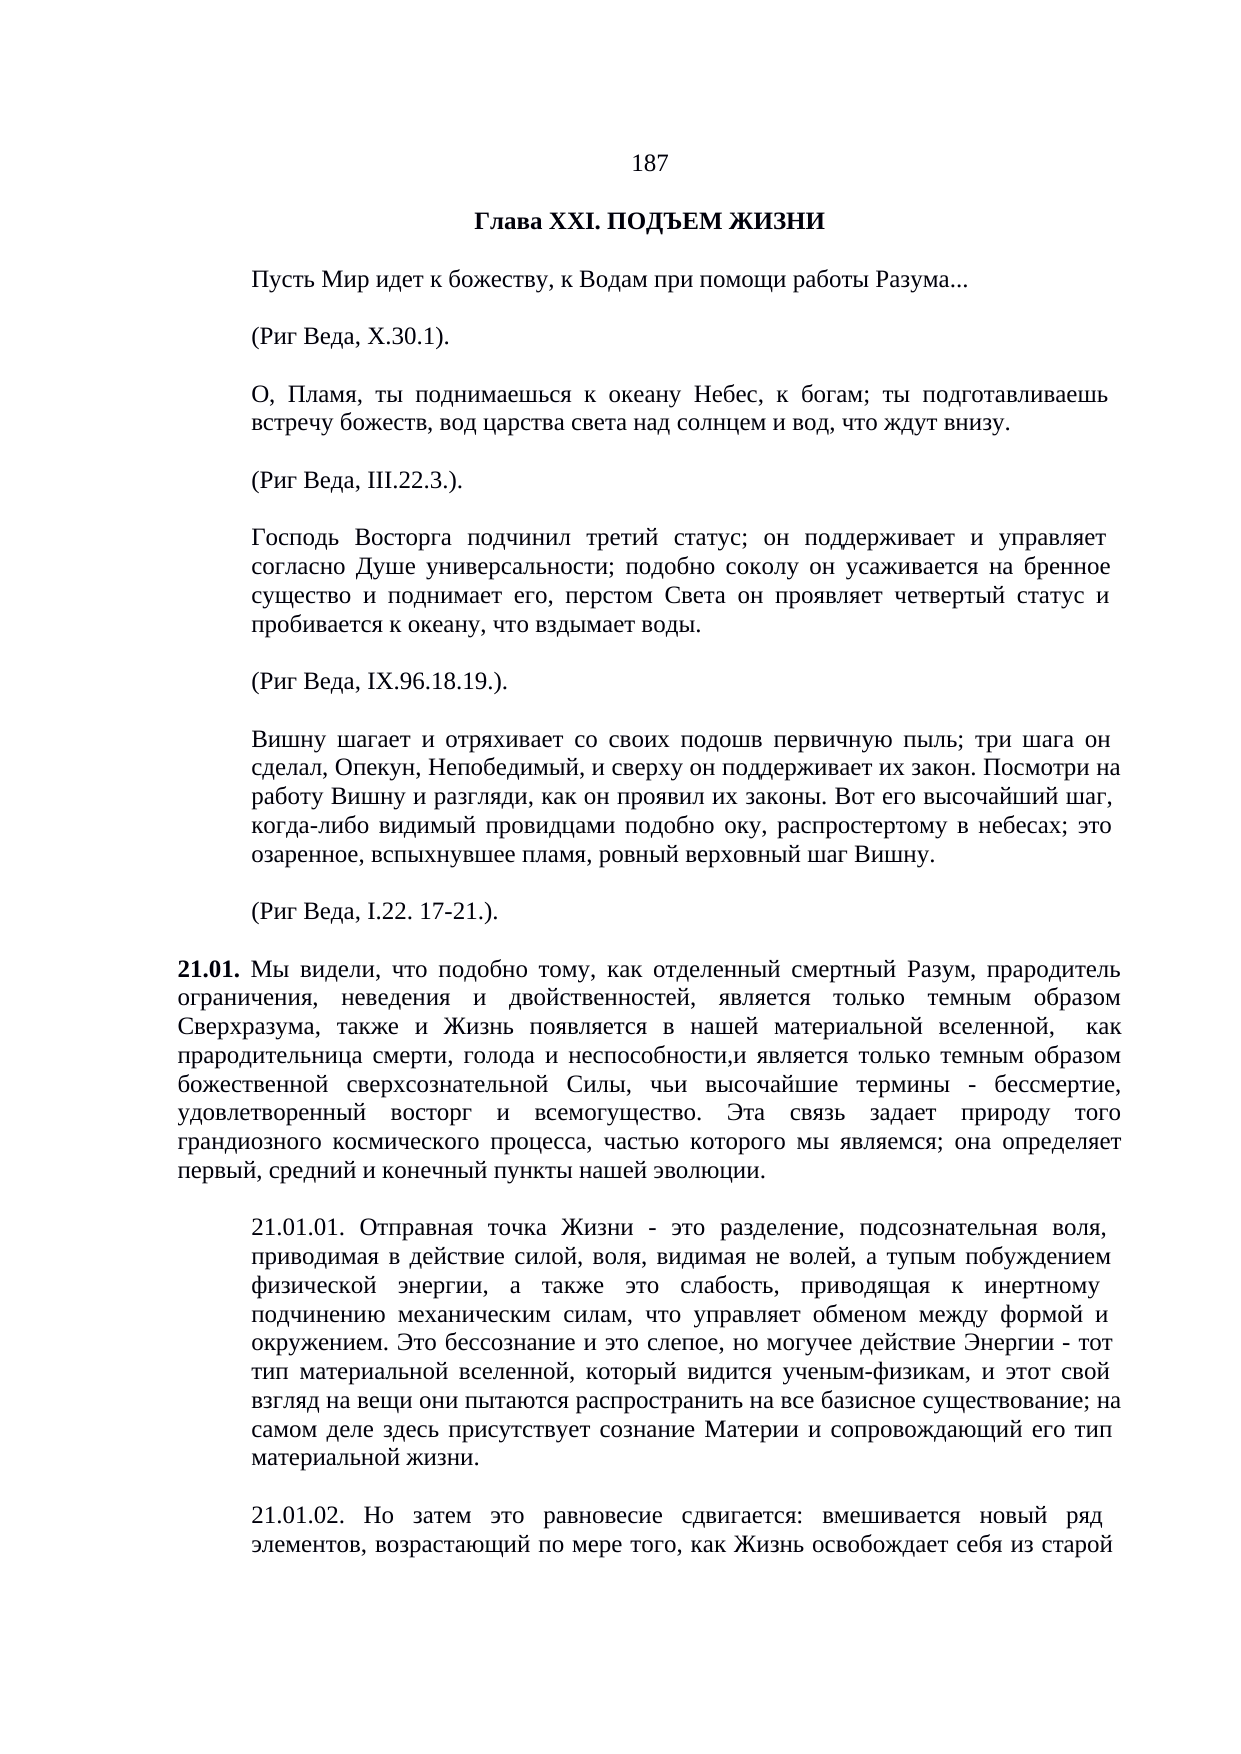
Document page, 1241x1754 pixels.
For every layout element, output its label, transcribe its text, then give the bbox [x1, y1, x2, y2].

text Вишну шагает и отряхивает со своих подошв первичную пыль; три шага он сделал, Опекун, Непобедимый, и сверху он поддерживает их закон. Посмотри на работу Вишну и разгляди, как он проявил их законы. Вот его высочайший шаг, когда-либо видимый провидцами подобно оку, распростертому в небесах; это озаренное, вспыхнувшее пламя, ровный верховный шаг Вишну. [177, 724, 1122, 867]
text (Риг Веда, III.22.3.). [177, 465, 1122, 494]
text Глава XXI. ПОДЪЕМ ЖИЗНИ [177, 206, 1122, 235]
text (Риг Веда, X.30.1). [177, 321, 1122, 350]
text 21.01.01. Отправная точка Жизни - это разделение, подсознательная воля, приводимая в действие силой, воля, видимая не волей, а тупым побуждением физической энергии, а также это слабость, приводящая к инертному подчинению механическим силам, что управляет обменом между формой и окружением. Это бессознание и это слепое, но могучее действие Энергии - тот тип материальной вселенной, который видится ученым-физикам, и этот свой взгляд на вещи они пытаются распространить на все базисное существование; на самом деле здесь присутствует сознание Материи и сопровождающий его тип материальной жизни. [177, 1212, 1122, 1471]
text Господь Восторга подчинил третий статус; он поддерживает и управляет согласно Душе универсальности; подобно соколу он усаживается на бренное существо и поднимает его, перстом Света он проявляет четвертый статус и пробивается к океану, что вздымает воды. [177, 522, 1122, 637]
text (Риг Веда, IX.96.18.19.). [177, 666, 1122, 695]
text 21.01.02. Но затем это равновесие сдвигается: вмешивается новый ряд элементов, возрастающий по мере того, как Жизнь освобождает себя из старой [177, 1500, 1122, 1557]
text Пусть Мир идет к божеству, к Водам при помощи работы Разума... [177, 264, 1122, 292]
text О, Пламя, ты поднимаешься к океану Небес, к богам; ты подготавливаешь встречу божеств, вод царства света над солнцем и вод, что ждут внизу. [177, 379, 1122, 436]
text 21.01. Мы видели, что подобно тому, как отделенный смертный Разум, прародитель ограничения, неведения и двойственностей, является только темным образом Сверхразума, также и Жизнь появляется в нашей материальной вселенной, как прародительница смерти, голода и неспособности,и является только темным образом божественной сверхсознательной Силы, чьи высочайшие термины - бессмертие, удовлетворенный восторг и всемогущество. Эта связь задает природу того грандиозного космического процесса, частью которого мы являемся; она определяет первый, средний и конечный пункты нашей эволюции. [177, 954, 1122, 1184]
text (Риг Веда, I.22. 17-21.). [177, 896, 1122, 925]
